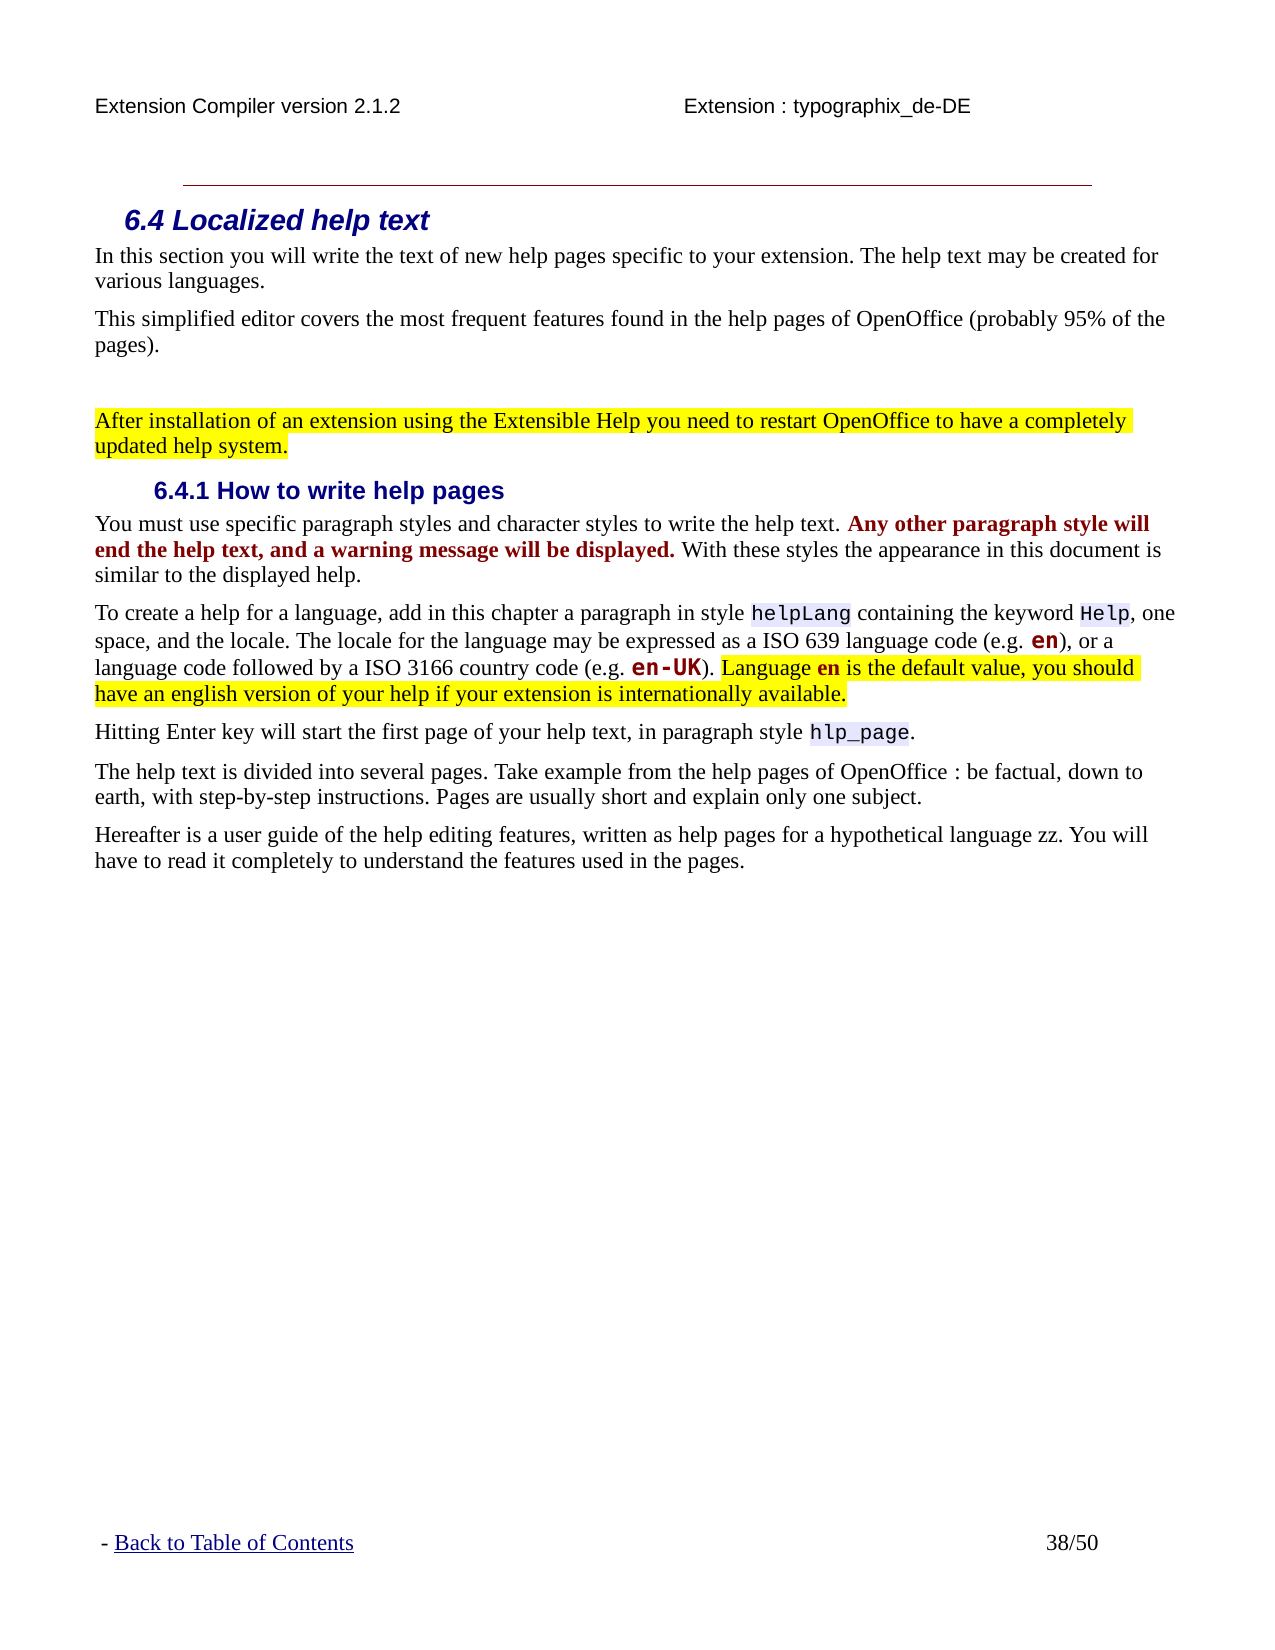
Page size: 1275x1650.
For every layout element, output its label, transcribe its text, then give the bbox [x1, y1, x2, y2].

subtitle How to write help pages [153, 477, 1181, 505]
text To create a help for a language, add in this chapter a paragraph in style helpLang containing the keyword Help, one space, and the locale. The locale for the language may be expressed as a ISO 639 language code (e.g. en), or a language code followed by a ISO 3166 country code (e.g. en-UK). Language en is the default value, you should have an english version of your help if your extension is internationally available. [94, 600, 1181, 707]
text You must use specific paragraph styles and character styles to write the help text. Any other paragraph style will end the help text, and a warning message will be displayed. With these styles the appearance in this document is similar to the displayed help. [94, 511, 1181, 588]
text This simplified editor covers the most frequent features found in the help pages of OpenOffice (probably 95% of the pages). [94, 306, 1181, 357]
subtitle Localized help text [124, 204, 1181, 237]
text Hitting Enter key will start the first page of your help text, in paragraph style hlp_page. [94, 719, 1181, 746]
text The help text is divided into several pages. Take example from the help pages of OpenOffice : be factual, down to earth, with step-by-step instructions. Pages are usually short and explain only one subject. [94, 758, 1181, 809]
text After installation of an extension using the Extensible Help you need to restart OpenOffice to have a completely updated help system. [94, 408, 1181, 459]
text In this section you will write the text of new help pages specific to your extension. The help text may be created for various languages. [94, 242, 1181, 293]
text Hereafter is a user guide of the help editing features, written as help pages for a hypothetical language zz. You will have to read it completely to understand the features used in the pages. [94, 822, 1181, 873]
